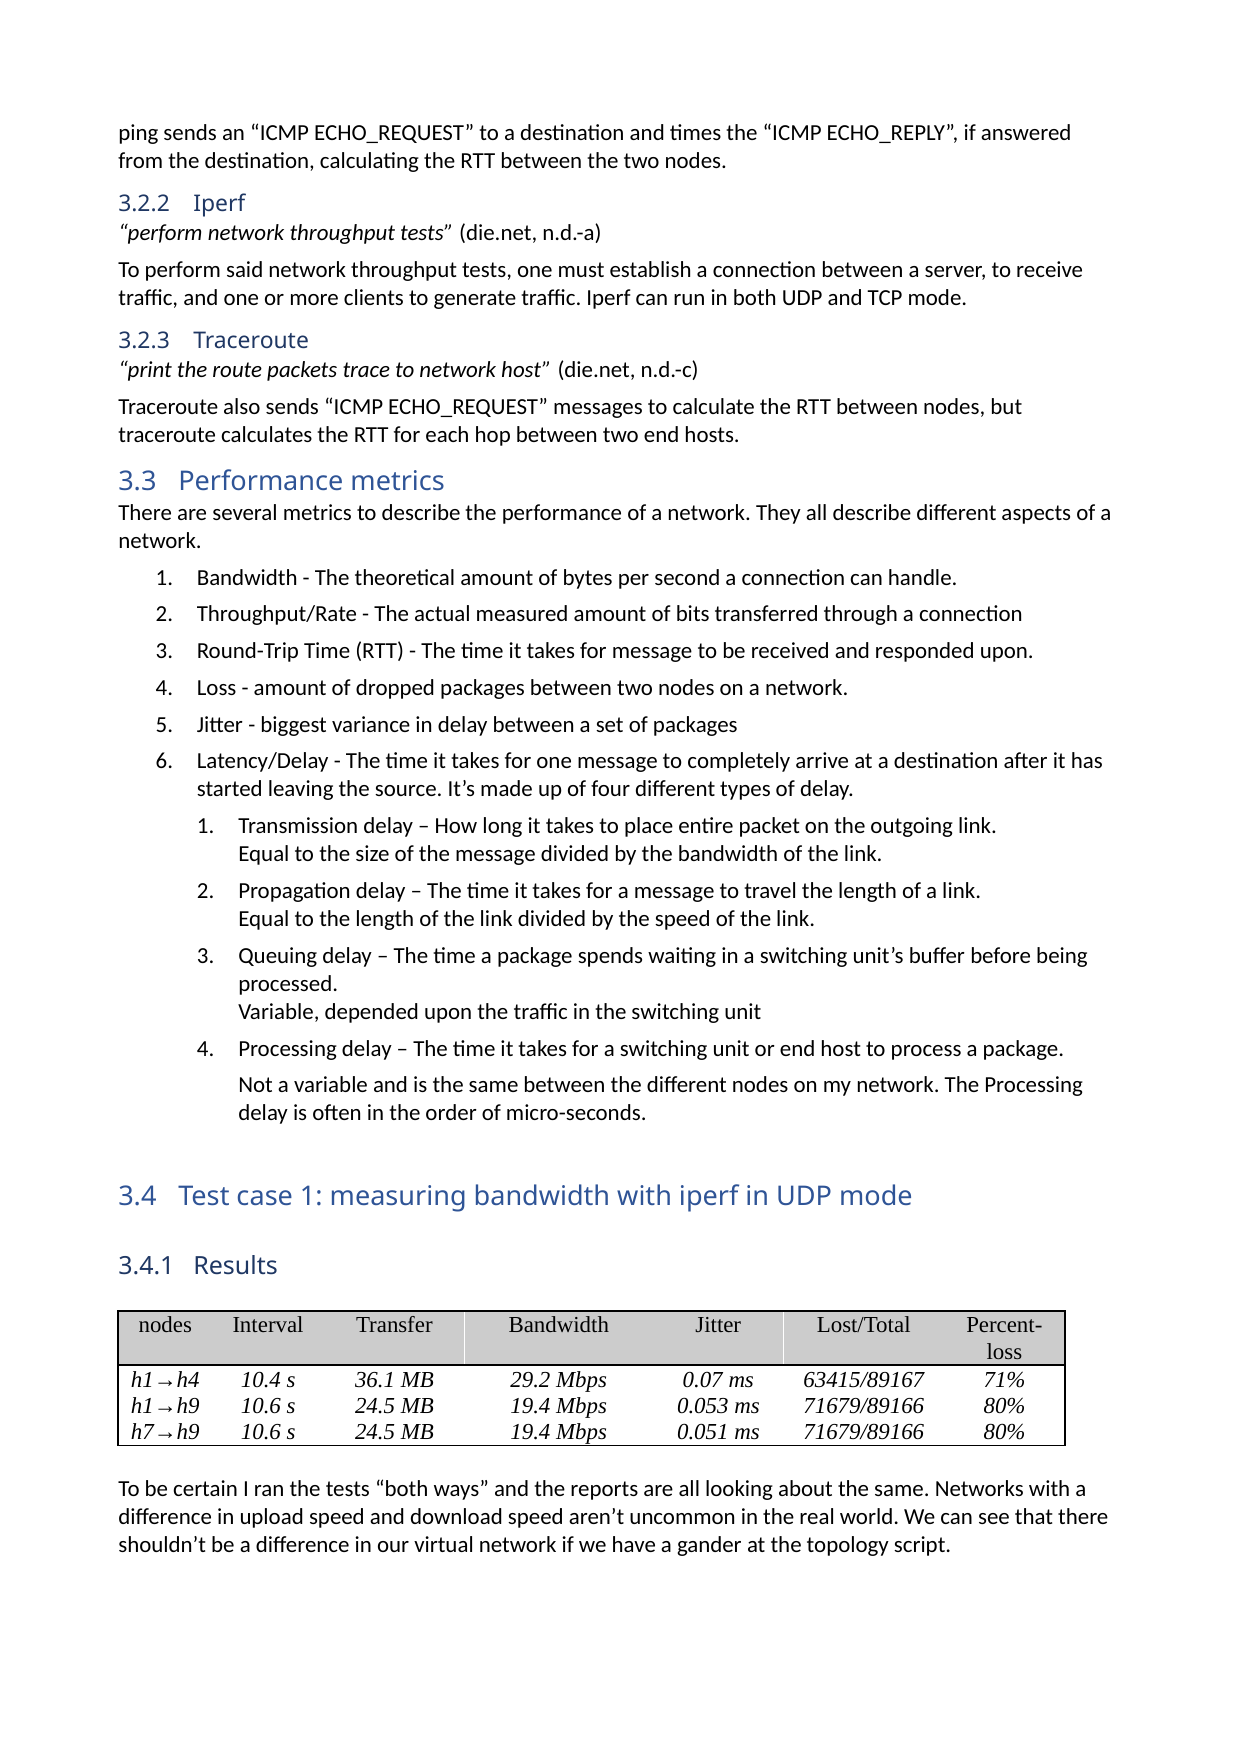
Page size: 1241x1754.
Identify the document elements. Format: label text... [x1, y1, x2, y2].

text There are several metrics to describe the performance of a network. They all describe different aspects of a network. [118, 498, 1122, 554]
text To be certain I ran the tests “both ways” and the reports are all looking about the same. Networks with a difference in upload speed and download speed aren’t uncommon in the real world. We can see that there shouldn’t be a difference in our virtual network if we have a gander at the topology script. [118, 1474, 1122, 1558]
list Transmission delay – How long it takes to place entire packet on the outgoing link. Equal to the size of the message divided by the bandwidth of the link. [197, 811, 1122, 867]
table_header Transfer [324, 1312, 464, 1364]
table_header Bandwidth [465, 1312, 653, 1364]
table_cell 80% [944, 1392, 1064, 1418]
table_cell 24.5 MB [324, 1419, 464, 1445]
list Propagation delay – The time it takes for a message to travel the length of a link. Equal to the length of the link divided by the speed of the link. [197, 876, 1122, 932]
table_cell h7→h9 [119, 1419, 212, 1445]
table_cell 0.051 ms [653, 1419, 783, 1445]
subtitle Iperf [118, 187, 1122, 218]
table_header Interval [212, 1312, 324, 1364]
table_cell 71679/89166 [784, 1419, 944, 1445]
text “print the route packets trace to network host” (die.net, n.d.-c) [118, 355, 1122, 383]
list Queuing delay – The time a package spends waiting in a switching unit’s buffer before being processed. Variable, depended upon the traffic in the switching unit [197, 941, 1122, 1025]
subtitle Test case 1: measuring bandwidth with iperf in UDP mode [118, 1176, 1122, 1213]
table_cell 10.4 s [212, 1366, 324, 1392]
table_cell 19.4 Mbps [465, 1419, 653, 1445]
text To perform said network throughput tests, one must establish a connection between a server, to receive traffic, and one or more clients to generate traffic. Iperf can run in both UDP and TCP mode. [118, 255, 1122, 311]
subtitle Results [118, 1248, 1122, 1282]
table_header nodes [119, 1312, 212, 1364]
table_header Jitter [653, 1312, 783, 1364]
list Throughput/Rate - The actual measured amount of bits transferred through a connection [155, 599, 1122, 627]
text Traceroute also sends “ICMP ECHO_REQUEST” messages to calculate the RTT between nodes, but traceroute calculates the RTT for each hop between two end hosts. [118, 392, 1122, 448]
subtitle Performance metrics [118, 461, 1122, 498]
list Processing delay – The time it takes for a switching unit or end host to process a package. [197, 1034, 1122, 1062]
list Bandwidth - The theoretical amount of bytes per second a connection can handle. [155, 563, 1122, 591]
table_cell 0.07 ms [653, 1366, 783, 1392]
list Jitter - biggest variance in delay between a set of packages [155, 710, 1122, 738]
table_cell h1→h9 [119, 1392, 212, 1418]
table_cell 0.053 ms [653, 1392, 783, 1418]
table_cell 24.5 MB [324, 1392, 464, 1418]
table_cell 71% [944, 1366, 1064, 1392]
text “perform network throughput tests” (die.net, n.d.-a) [118, 218, 1122, 246]
list Latency/Delay - The time it takes for one message to completely arrive at a destination after it has started leaving the source. It’s made up of four different types of delay. [155, 747, 1122, 803]
table_cell h1→h4 [119, 1366, 212, 1392]
list Loss - amount of dropped packages between two nodes on a network. [155, 673, 1122, 701]
table_header Percent- loss [944, 1312, 1064, 1364]
table_cell 71679/89166 [784, 1392, 944, 1418]
table_header Lost/Total [784, 1312, 944, 1364]
table_cell 80% [944, 1419, 1064, 1445]
table_cell 19.4 Mbps [465, 1392, 653, 1418]
subtitle Traceroute [118, 324, 1122, 355]
table_cell 29.2 Mbps [465, 1366, 653, 1392]
table_cell 36.1 MB [324, 1366, 464, 1392]
table_cell 10.6 s [212, 1392, 324, 1418]
table_cell 10.6 s [212, 1419, 324, 1445]
list Round-Trip Time (RTT) - The time it takes for message to be received and responded upon. [155, 636, 1122, 664]
table_cell 63415/89167 [784, 1366, 944, 1392]
list Not a variable and is the same between the different nodes on my network. The Processing delay is often in the order of micro-seconds. [197, 1071, 1122, 1127]
text ping sends an “ICMP ECHO_REQUEST” to a destination and times the “ICMP ECHO_REPLY”, if answered from the destination, calculating the RTT between the two nodes. [118, 118, 1122, 174]
